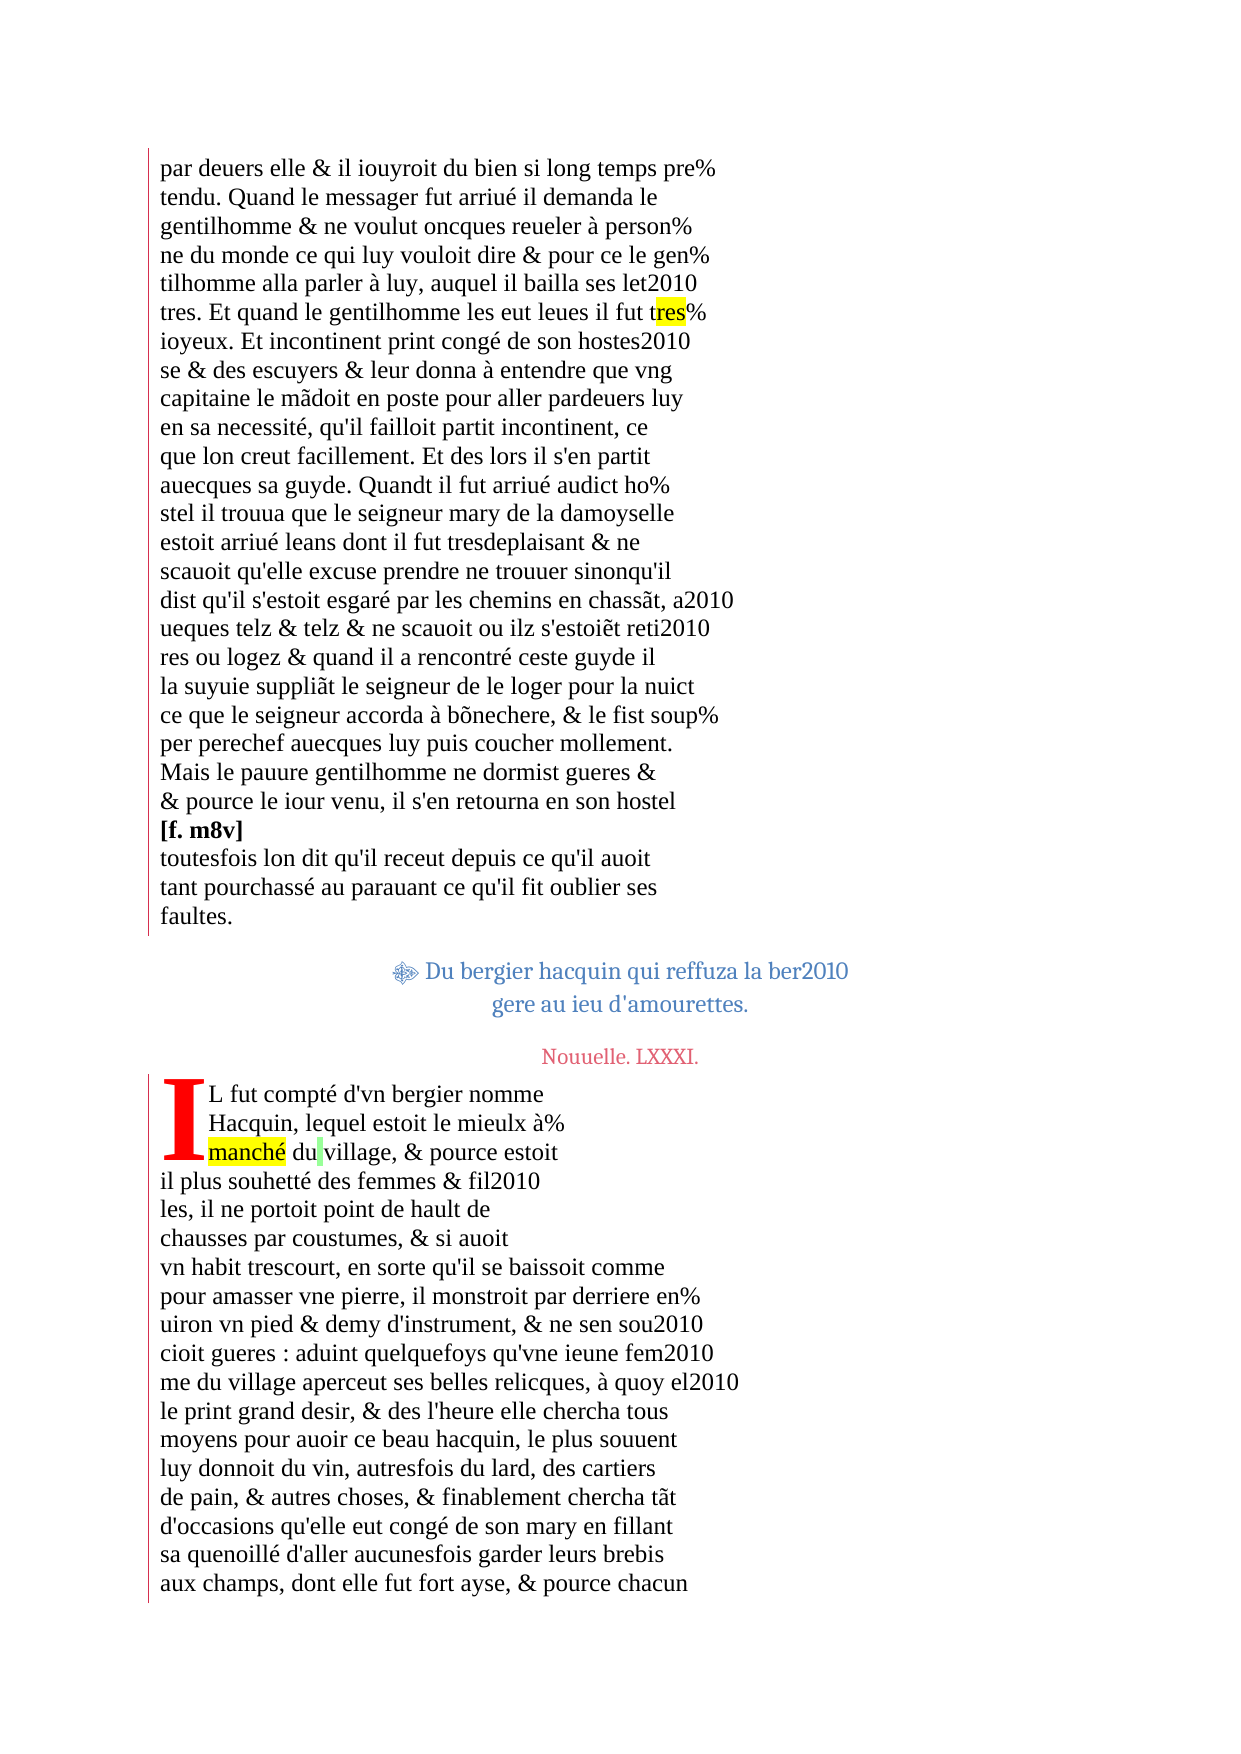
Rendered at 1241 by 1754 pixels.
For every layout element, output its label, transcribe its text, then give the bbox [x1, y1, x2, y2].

text par deuers elle & il iouyroit du bien si long temps pre% tendu. Quand le messager fut arriué il demanda le gentilhomme & ne voulut oncques reueler à person% ne du monde ce qui luy vouloit dire & pour ce le gen% tilhomme alla parler à luy, auquel il bailla ses let2010 tres. Et quand le gentilhomme les eut leues il fut tres% ioyeux. Et incontinent print congé de son hostes2010 se & des escuyers & leur donna à entendre que vng capitaine le mãdoit en poste pour aller pardeuers luy en sa necessité, qu'il failloit partit incontinent, ce que lon creut facillement. Et des lors il s'en partit auecques sa guyde. Quandt il fut arriué audict ho% stel il trouua que le seigneur mary de la damoyselle estoit arriué leans dont il fut tresdeplaisant & ne scauoit qu'elle excuse prendre ne trouuer sinonqu'il dist qu'il s'estoit esgaré par les chemins en chassãt, a2010 ueques telz & telz & ne scauoit ou ilz s'estoiẽt reti2010 res ou logez & quand il a rencontré ceste guyde il la suyuie suppliãt le seigneur de le loger pour la nuict ce que le seigneur accorda à bõnechere, & le fist soup% per perechef auecques luy puis coucher mollement. Mais le pauure gentilhomme ne dormist gueres & & pource le iour venu, il s'en retourna en son hostel [f. m8v] toutesfois lon dit qu'il receut depuis ce qu'il auoit tant pourchassé au parauant ce qu'il fit oublier ses faultes. [149, 148, 1093, 936]
subtitle ❧ Du bergier hacquin qui reffuza la ber2010 gere au ieu d'amourettes. [148, 957, 1093, 1018]
subtitle Nouuelle. LXXXI. [148, 1043, 1093, 1070]
text IL fut compté d'vn bergier nomme Hacquin, lequel estoit le mieulx à% manché du village, & pource estoit il plus souhetté des femmes & fil2010 les, il ne portoit point de hault de chausses par coustumes, & si auoit vn habit trescourt, en sorte qu'il se baissoit comme pour amasser vne pierre, il monstroit par derriere en% uiron vn pied & demy d'instrument, & ne sen sou2010 cioit gueres : aduint quelquefoys qu'vne ieune fem2010 me du village aperceut ses belles relicques, à quoy el2010 le print grand desir, & des l'heure elle chercha tous moyens pour auoir ce beau hacquin, le plus souuent luy donnoit du vin, autresfois du lard, des cartiers de pain, & autres choses, & finablement chercha tãt d'occasions qu'elle eut congé de son mary en fillant sa quenoillé d'aller aucunesfois garder leurs brebis aux champs, dont elle fut fort ayse, & pource chacun [149, 1074, 1093, 1603]
